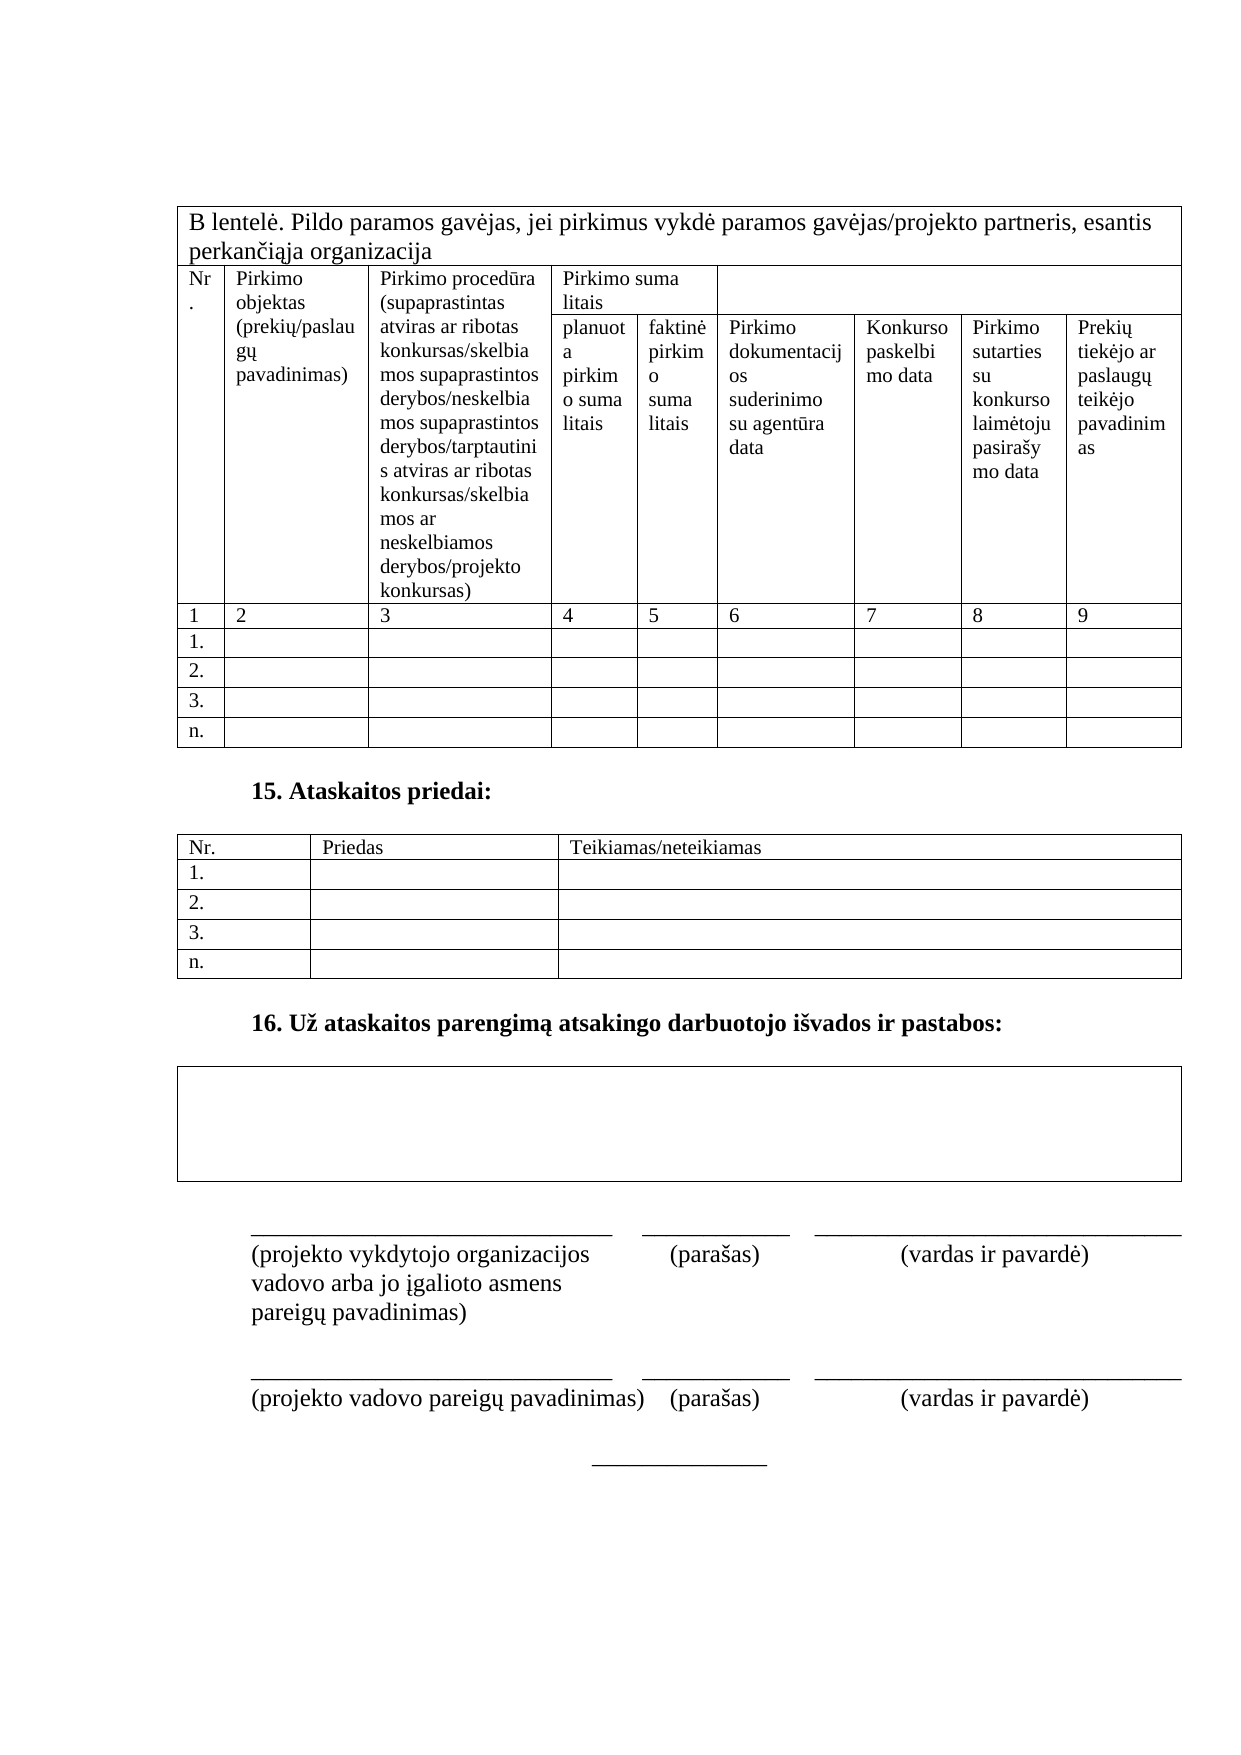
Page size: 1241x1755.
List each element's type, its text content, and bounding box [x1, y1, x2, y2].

table_cell [225, 688, 368, 717]
text pareigų pavadinimas) [177, 1297, 1181, 1325]
table_cell [369, 658, 551, 687]
text 16. Už ataskaitos parengimą atsakingo darbuotojo išvados ir pastabos: [177, 1008, 1181, 1037]
table_cell Pirkimo procedūra (supaprastintas atviras ar ribotas konkursas/skelbiamos supaprastintos derybos/neskelbiamos supaprastintos derybos/tarptautinis atviras ar ribotas konkursas/skelbiamos ar neskelbiamos derybos/projekto konkursas) [369, 266, 551, 602]
table_cell [225, 629, 368, 657]
table_cell 3 [369, 604, 551, 627]
table_cell [718, 658, 854, 687]
table_cell 1 [178, 604, 224, 627]
table_header Teikiamas/neteikiamas [559, 835, 1181, 859]
table_cell [559, 950, 1181, 978]
table_cell Prekių tiekėjo ar paslaugų teikėjo pavadinimas [1067, 315, 1181, 602]
table_cell faktinė pirkimo suma litais [638, 315, 717, 602]
table_cell [638, 629, 717, 657]
table_cell [855, 718, 961, 747]
table_cell [225, 658, 368, 687]
table_cell 9 [1067, 604, 1181, 627]
table_cell Pirkimo objektas (prekių/paslaugų pavadinimas) [225, 266, 368, 602]
table_cell [1067, 629, 1181, 657]
table_cell [855, 629, 961, 657]
table_cell [638, 688, 717, 717]
table_cell n. [178, 950, 310, 978]
table_cell [962, 658, 1066, 687]
text (projekto vykdytojo organizacijos (parašas) (vardas ir pavardė) [177, 1239, 1181, 1268]
table_cell Konkurso paskelbimo data [855, 315, 961, 602]
table_header Priedas [311, 835, 558, 859]
table_cell [311, 890, 558, 919]
table_header [178, 1067, 1181, 1181]
table_cell [718, 718, 854, 747]
text ______________ [177, 1440, 1181, 1469]
table_cell [369, 688, 551, 717]
table_cell 1. [178, 629, 224, 657]
table_cell [552, 658, 637, 687]
text 15. Ataskaitos priedai: [177, 776, 1181, 805]
table_cell [962, 629, 1066, 657]
table_cell [855, 658, 961, 687]
table_cell [369, 629, 551, 657]
table_cell Pirkimo suma litais [552, 266, 717, 314]
table_cell [1067, 658, 1181, 687]
table_cell [962, 688, 1066, 717]
table_cell [1067, 688, 1181, 717]
table_cell [718, 629, 854, 657]
table_cell Pirkimo dokumentacijos suderinimo su agentūra data [718, 315, 854, 602]
table_header B lentelė. Pildo paramos gavėjas, jei pirkimus vykdė paramos gavėjas/projekto partneris, esantis perkančiąja organizacija [178, 207, 1181, 264]
text (projekto vadovo pareigų pavadinimas) (parašas) (vardas ir pavardė) [177, 1383, 1181, 1412]
table_cell [559, 860, 1181, 889]
table_cell [638, 718, 717, 747]
table_cell [638, 658, 717, 687]
table_cell [559, 920, 1181, 948]
table_cell 3. [178, 688, 224, 717]
table_cell [1067, 718, 1181, 747]
table_cell 1. [178, 860, 310, 889]
table_cell 4 [552, 604, 637, 627]
table_cell [552, 688, 637, 717]
table_cell [962, 718, 1066, 747]
table_cell 5 [638, 604, 717, 627]
table_cell [369, 718, 551, 747]
table_cell Pirkimo sutarties su konkurso laimėtoju pasirašymo data [962, 315, 1066, 602]
table_cell [718, 266, 1181, 314]
table_header Nr. [178, 835, 310, 859]
table_cell [559, 890, 1181, 919]
text vadovo arba jo įgalioto asmens [177, 1268, 1181, 1297]
table_cell 7 [855, 604, 961, 627]
table_cell 2 [225, 604, 368, 627]
table_cell [311, 920, 558, 948]
table_cell [552, 629, 637, 657]
table_cell [311, 860, 558, 889]
table_cell 8 [962, 604, 1066, 627]
table_cell 2. [178, 890, 310, 919]
table_cell n. [178, 718, 224, 747]
table_cell Nr. [178, 266, 224, 602]
table_cell [718, 688, 854, 717]
table_cell [552, 718, 637, 747]
table_cell 6 [718, 604, 854, 627]
table_cell [225, 718, 368, 747]
table_cell [855, 688, 961, 717]
table_cell 2. [178, 658, 224, 687]
table_cell [311, 950, 558, 978]
table_cell 3. [178, 920, 310, 948]
table_cell planuota pirkimo suma litais [552, 315, 637, 602]
